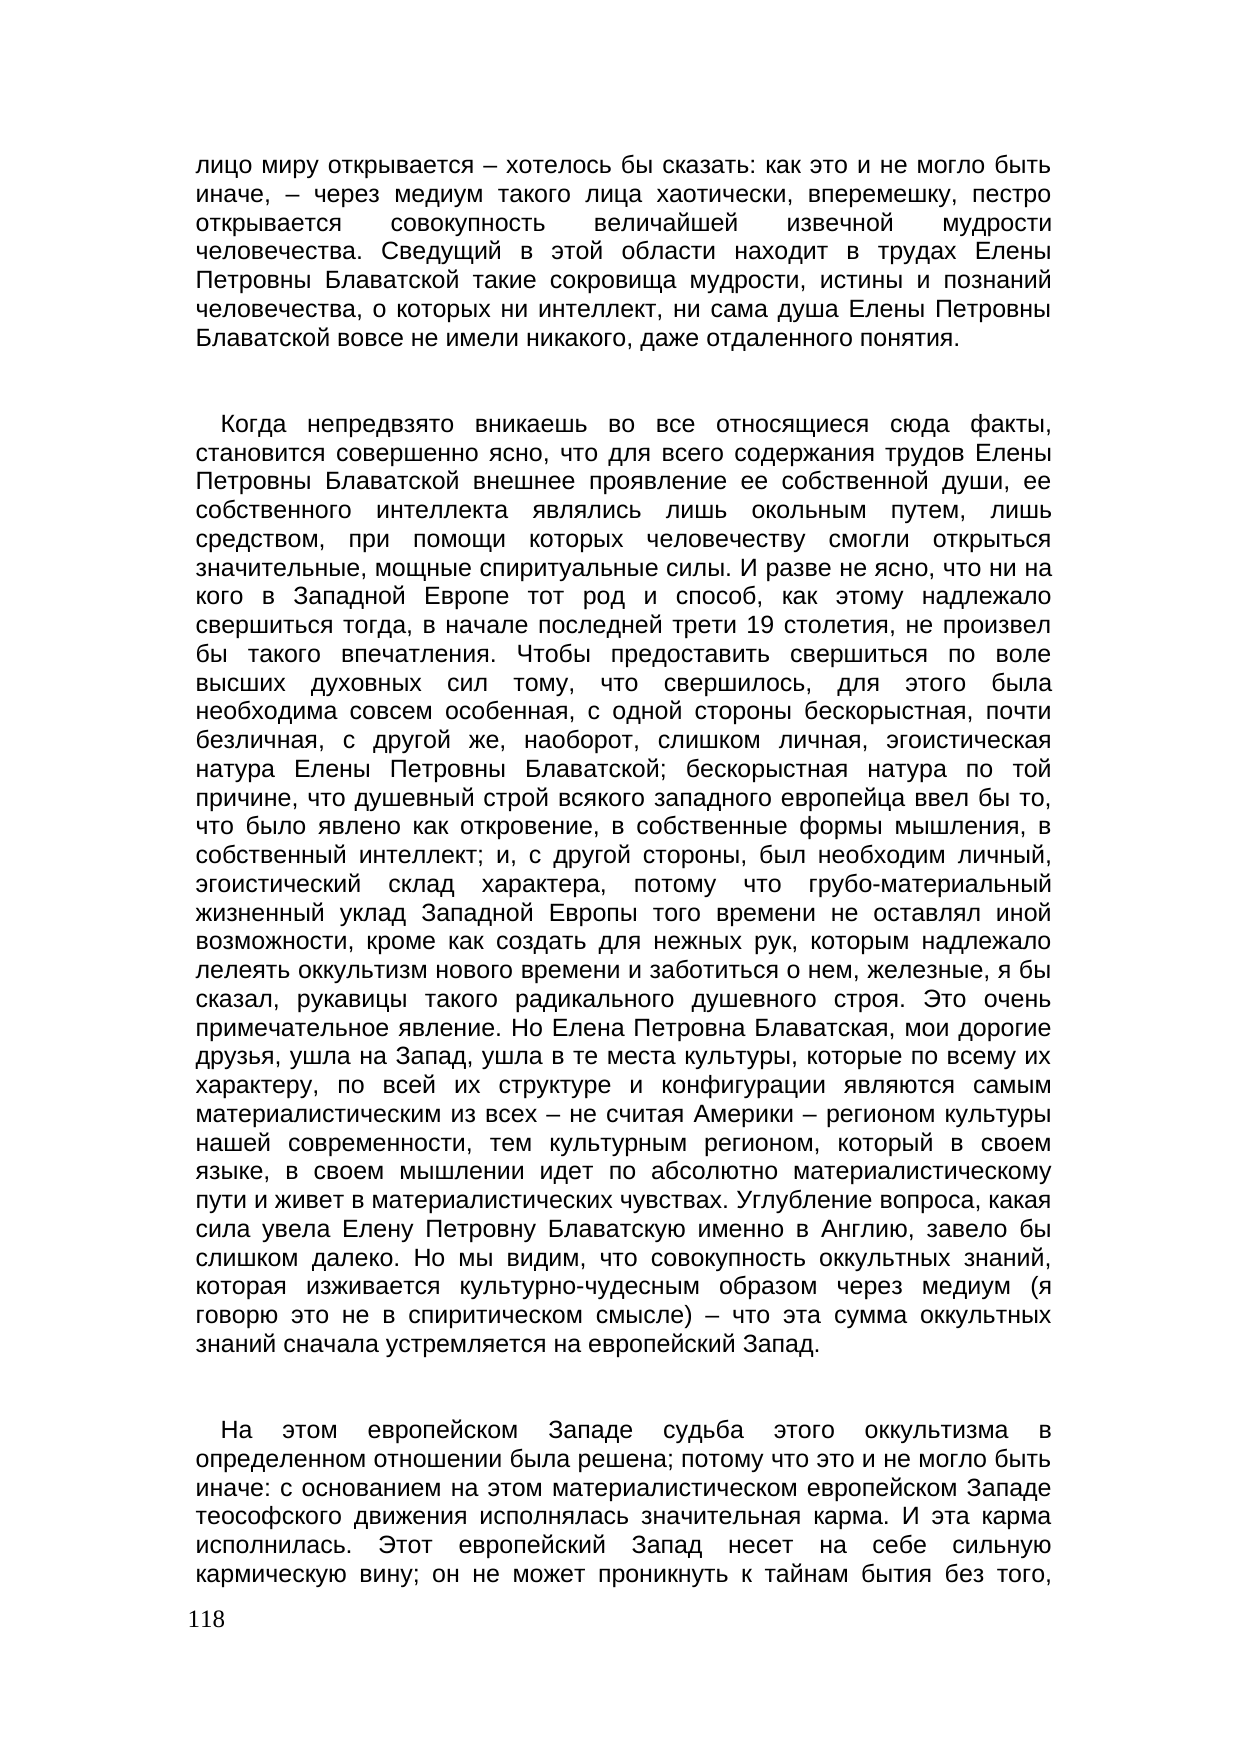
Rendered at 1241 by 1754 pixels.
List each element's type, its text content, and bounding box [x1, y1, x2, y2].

text лицо миру открывается – хотелось бы сказать: как это и не могло быть иначе, – через медиум такого лица хаотически, вперемешку, пестро открывается совокупность величайшей извечной мудрости человечества. Сведущий в этой области находит в трудах Елены Петровны Блаватской такие сокровища мудрости, истины и познаний человечества, о которых ни интеллект, ни сама душа Елены Петровны Блаватской вовсе не имели никакого, даже отдаленного понятия. [195, 150, 1053, 351]
text Когда непредвзято вникаешь во все относящиеся сюда факты, становится совершенно ясно, что для всего содержания трудов Елены Петровны Блаватской внешнее проявление ее собственной души, ее собственного интеллекта являлись лишь окольным путем, лишь средством, при помощи которых человечеству смогли открыться значительные, мощные спиритуальные силы. И разве не ясно, что ни на кого в Западной Европе тот род и способ, как этому надлежало свершиться тогда, в начале последней трети 19 столетия, не произвел бы такого впечатления. Чтобы предоставить свершиться по воле высших духовных сил тому, что свершилось, для этого была необходима совсем особенная, с одной стороны бескорыстная, почти безличная, с другой же, наоборот, слишком личная, эгоистическая натура Елены Петровны Блаватской; бескорыстная натура по той причине, что душевный строй всякого западного европейца ввел бы то, что было явлено как откровение, в собственные формы мышления, в собственный интеллект; и, с другой стороны, был необходим личный, эгоистический склад характера, потому что грубо-материальный жизненный уклад Западной Европы того времени не оставлял иной возможности, кроме как создать для нежных рук, которым надлежало лелеять оккультизм нового времени и заботиться о нем, железные, я бы сказал, рукавицы такого радикального душевного строя. Это очень примечательное явление. Но Елена Петровна Блаватская, мои дорогие друзья, ушла на Запад, ушла в те места культуры, которые по всему их характеру, по всей их структуре и конфигурации являются самым материалистическим из всех – не считая Америки – регионом культуры нашей современности, тем культурным регионом, который в своем языке, в своем мышлении идет по абсолютно материалистическому пути и живет в материалистических чувствах. Углубление вопроса, какая сила увела Елену Петровну Блаватскую именно в Англию, завело бы слишком далеко. Но мы видим, что совокупность оккультных знаний, которая изживается культурно-чудесным образом через медиум (я говорю это не в спиритическом смысле) – что эта сумма оккультных знаний сначала устремляется на европейский Запад. [195, 409, 1053, 1357]
text На этом европейском Западе судьба этого оккультизма в определенном отношении была решена; потому что это и не могло быть иначе: с основанием на этом материалистическом европейском Западе теософского движения исполнялась значительная карма. И эта карма исполнилась. Этот европейский Запад несет на себе сильную кармическую вину; он не может проникнуть к тайнам бытия без того, [195, 1415, 1053, 1587]
